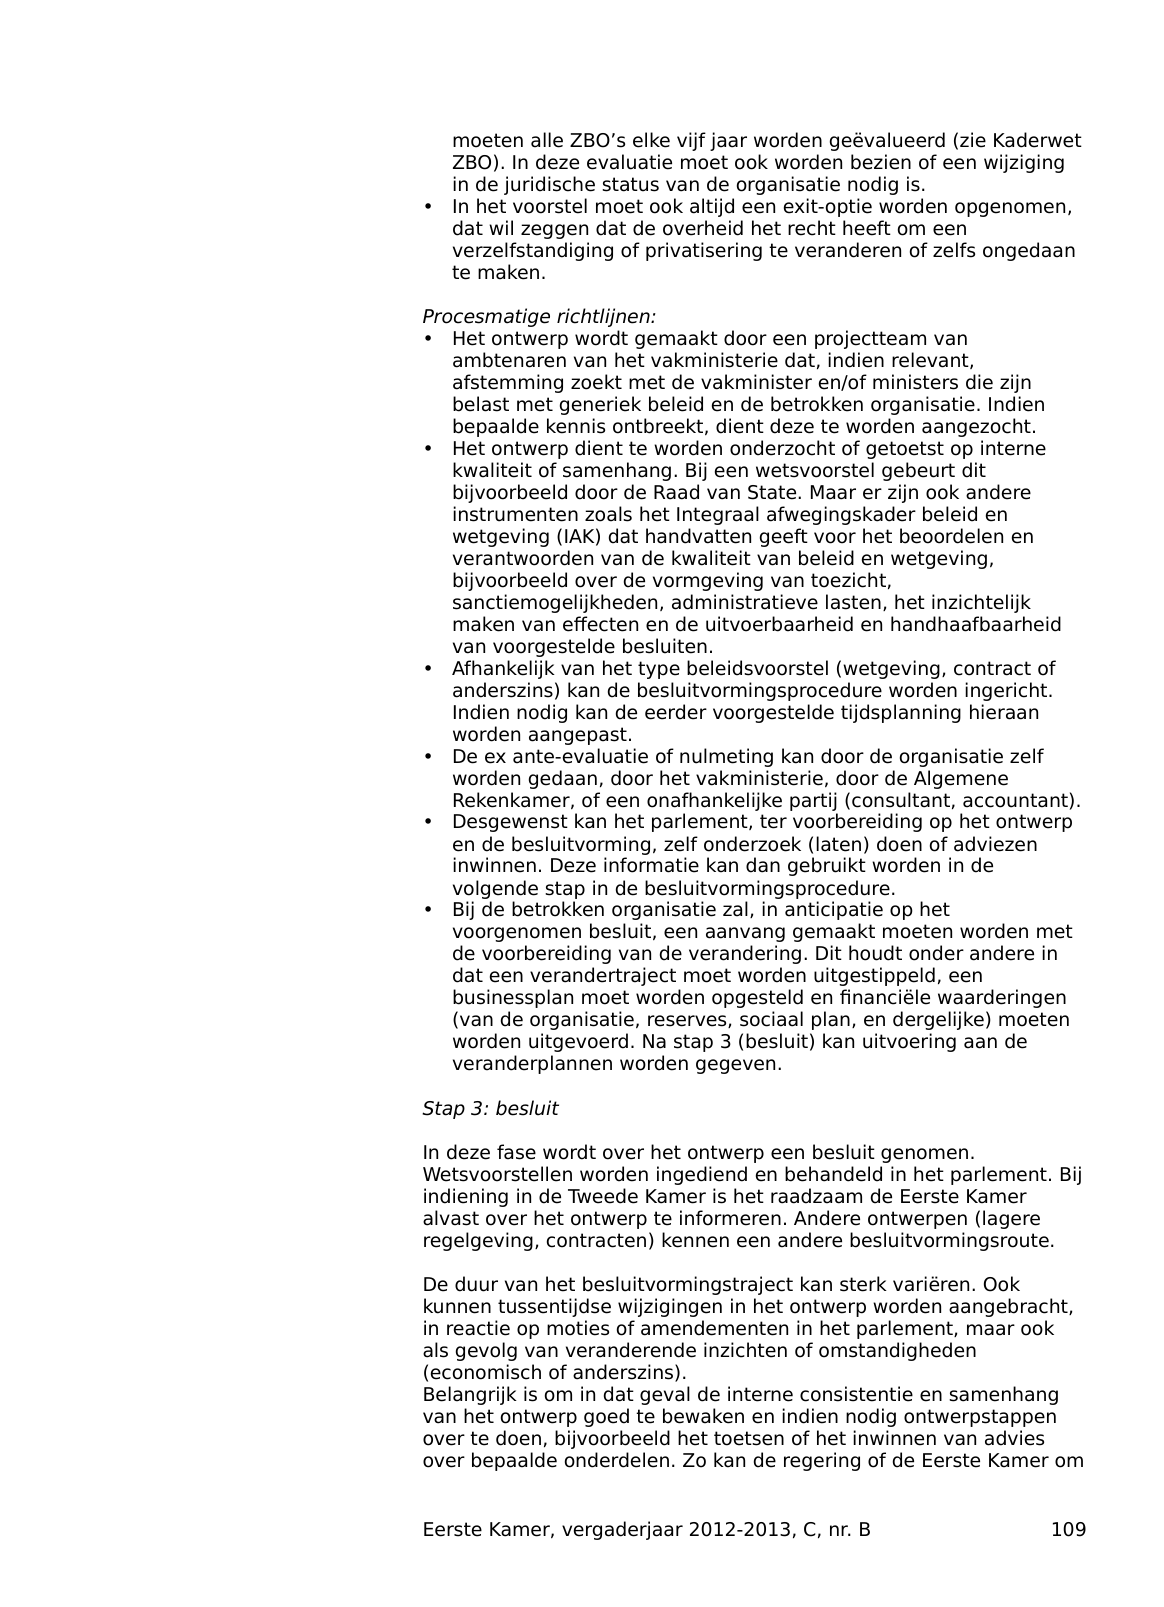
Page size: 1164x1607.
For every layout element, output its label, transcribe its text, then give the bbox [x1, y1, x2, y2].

text • Het ontwerp dient te worden onderzocht of getoetst op interne kwaliteit of samenhang. Bij een wetsvoorstel gebeurt dit bijvoorbeeld door de Raad van State. Maar er zijn ook andere instrumenten zoals het Integraal afwegingskader beleid en wetgeving (IAK) dat handvatten geeft voor het beoordelen en verantwoorden van de kwaliteit van beleid en wetgeving, bijvoorbeeld over de vormgeving van toezicht, sanctiemogelijkheden, administratieve lasten, het inzichtelijk maken van effecten en de uitvoerbaarheid en handhaafbaarheid van voorgestelde besluiten. [422, 438, 1087, 658]
text • Afhankelijk van het type beleidsvoorstel (wetgeving, contract of anderszins) kan de besluitvormingsprocedure worden ingericht. Indien nodig kan de eerder voorgestelde tijdsplanning hieraan worden aangepast. [422, 658, 1087, 746]
text • Bij de betrokken organisatie zal, in anticipatie op het voorgenomen besluit, een aanvang gemaakt moeten worden met de voorbereiding van de verandering. Dit houdt onder andere in dat een verandertraject moet worden uitgestippeld, een businessplan moet worden opgesteld en financiële waarderingen (van de organisatie, reserves, sociaal plan, en dergelijke) moeten worden uitgevoerd. Na stap 3 (besluit) kan uitvoering aan de veranderplannen worden gegeven. [422, 899, 1087, 1075]
text De duur van het besluitvormingstraject kan sterk variëren. Ook kunnen tussentijdse wijzigingen in het ontwerp worden aangebracht, in reactie op moties of amendementen in het parlement, maar ook als gevolg van veranderende inzichten of omstandigheden (economisch of anderszins). [422, 1274, 1087, 1383]
text • In het voorstel moet ook altijd een exit-optie worden opgenomen, dat wil zeggen dat de overheid het recht heeft om een verzelfstandiging of privatisering te veranderen of zelfs ongedaan te maken. [422, 196, 1087, 284]
text In deze fase wordt over het ontwerp een besluit genomen. Wetsvoorstellen worden ingediend en behandeld in het parlement. Bij indiening in de Tweede Kamer is het raadzaam de Eerste Kamer alvast over het ontwerp te informeren. Andere ontwerpen (lagere regelgeving, contracten) kennen een andere besluitvormingsroute. [422, 1142, 1087, 1251]
text • Desgewenst kan het parlement, ter voorbereiding op het ontwerp en de besluitvorming, zelf onderzoek (laten) doen of adviezen inwinnen. Deze informatie kan dan gebruikt worden in de volgende stap in de besluitvormingsprocedure. [422, 811, 1087, 899]
text Belangrijk is om in dat geval de interne consistentie en samenhang van het ontwerp goed te bewaken en indien nodig ontwerpstappen over te doen, bijvoorbeeld het toetsen of het inwinnen van advies over bepaalde onderdelen. Zo kan de regering of de Eerste Kamer om [422, 1383, 1087, 1471]
text • De ex ante-evaluatie of nulmeting kan door de organisatie zelf worden gedaan, door het vakministerie, door de Algemene Rekenkamer, of een onafhankelijke partij (consultant, accountant). [422, 746, 1087, 811]
subtitle Procesmatige richtlijnen: [422, 306, 1087, 328]
text moeten alle ZBO’s elke vijf jaar worden geëvalueerd (zie Kaderwet ZBO). In deze evaluatie moet ook worden bezien of een wijziging in de juridische status van de organisatie nodig is. [422, 130, 1087, 196]
subtitle Stap 3: besluit [422, 1097, 1087, 1119]
text • Het ontwerp wordt gemaakt door een projectteam van ambtenaren van het vakministerie dat, indien relevant, afstemming zoekt met de vakminister en/of ministers die zijn belast met generiek beleid en de betrokken organisatie. Indien bepaalde kennis ontbreekt, dient deze te worden aangezocht. [422, 328, 1087, 438]
